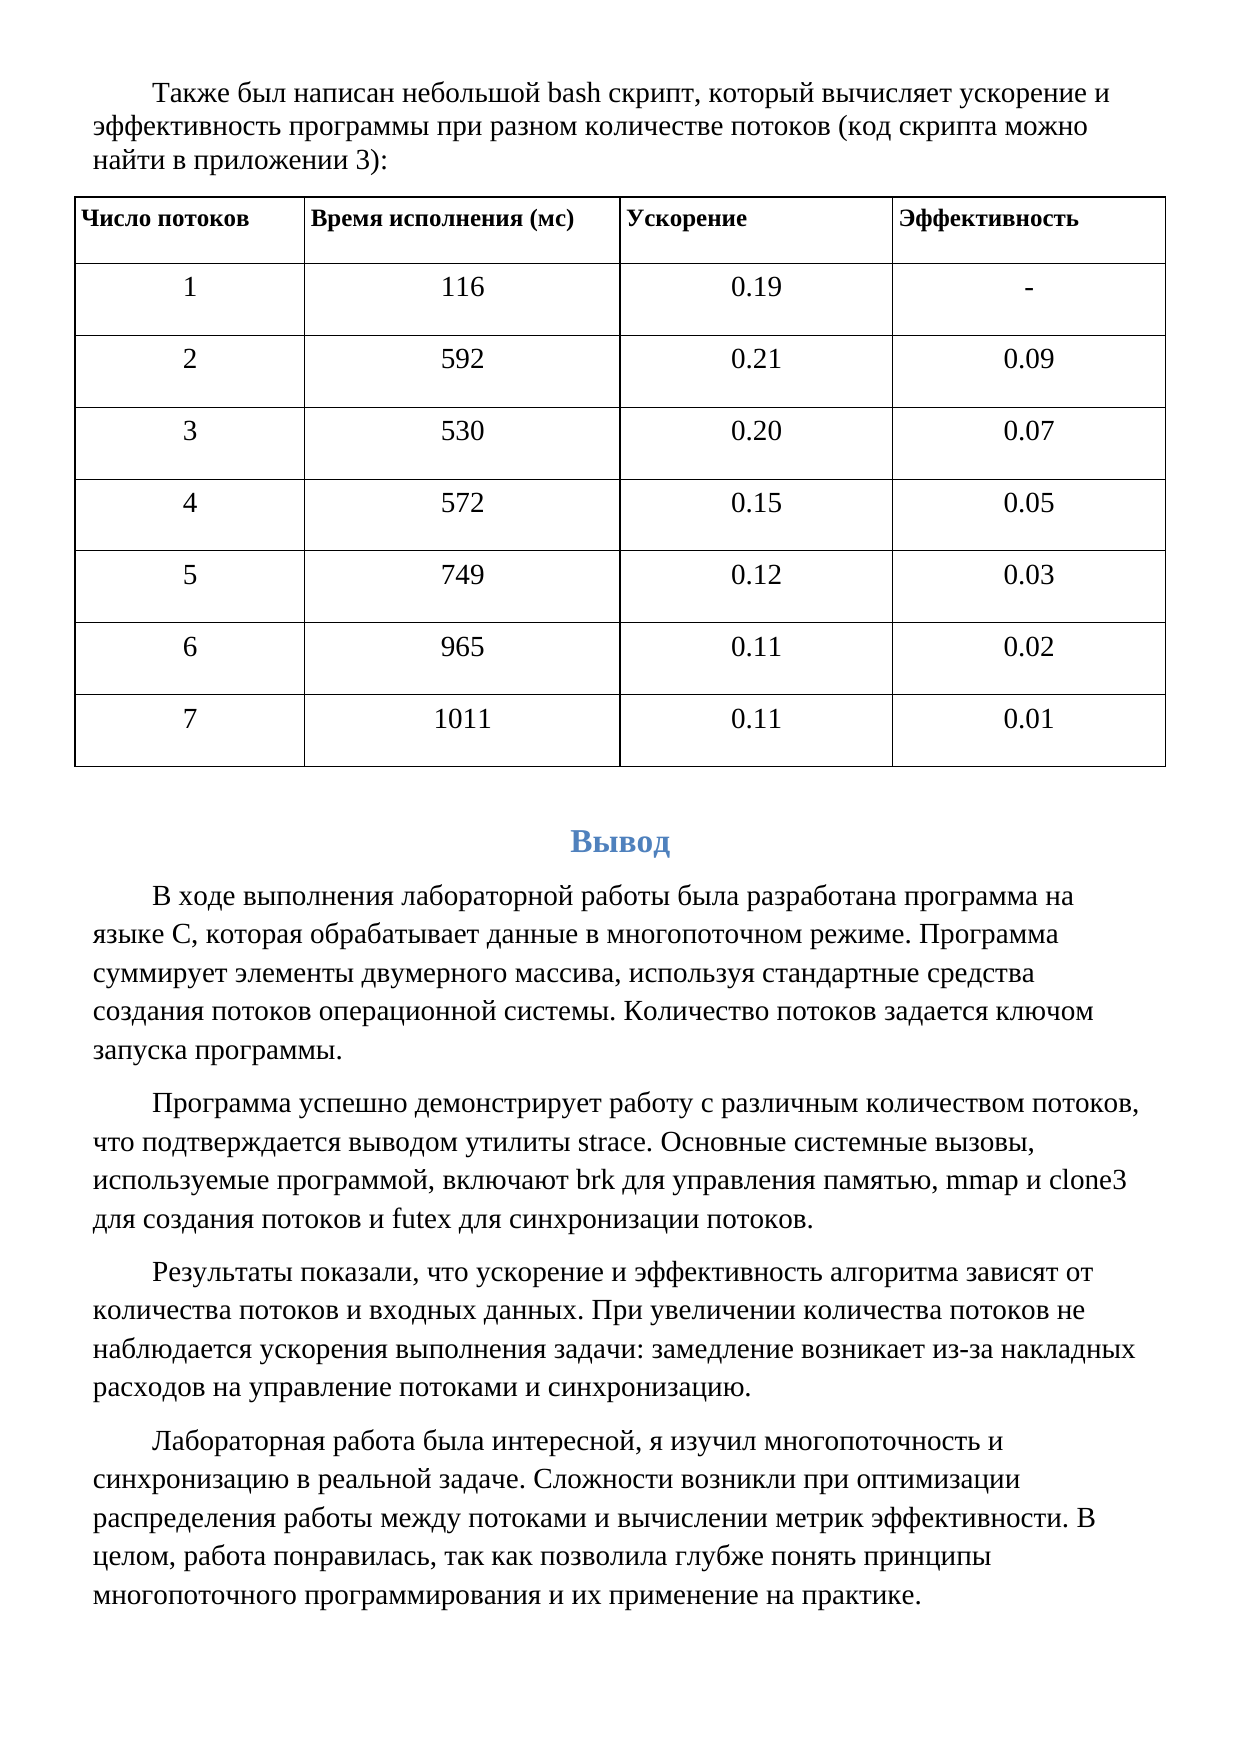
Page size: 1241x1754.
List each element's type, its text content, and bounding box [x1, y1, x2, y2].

table_cell 3 [76, 408, 304, 478]
table_header Число потоков [76, 198, 304, 263]
text Лабораторная работа была интересной, я изучил многопоточность и синхронизацию в реальной задаче. Сложности возникли при оптимизации распределения работы между потоками и вычислении метрик эффективности. В целом, работа понравилась, так как позволила глубже понять принципы многопоточного программирования и их применение на практике. [93, 1423, 1147, 1610]
table_cell 530 [305, 408, 619, 478]
table_cell 0.09 [893, 336, 1165, 407]
table_cell 1 [76, 264, 304, 335]
text Программа успешно демонстрирует работу с различным количеством потоков, что подтверждается выводом утилиты strace. Основные системные вызовы, используемые программой, включают brk для управления памятью, mmap и clone3 для создания потоков и futex для синхронизации потоков. [93, 1085, 1147, 1234]
text Результаты показали, что ускорение и эффективность алгоритма зависят от количества потоков и входных данных. При увеличении количества потоков не наблюдается ускорения выполнения задачи: замедление возникает из-за накладных расходов на управление потоками и синхронизацию. [93, 1254, 1147, 1403]
table_cell 0.21 [621, 336, 892, 407]
table_cell 965 [305, 623, 619, 694]
table_cell 7 [76, 695, 304, 766]
table_cell 6 [76, 623, 304, 694]
table_header Ускорение [621, 198, 892, 263]
table_cell 592 [305, 336, 619, 407]
table_cell 116 [305, 264, 619, 335]
table_cell 5 [76, 551, 304, 622]
table_cell 4 [76, 480, 304, 550]
table_cell 0.07 [893, 408, 1165, 478]
subtitle Вывод [93, 821, 1147, 860]
table_cell 0.03 [893, 551, 1165, 622]
table_cell 0.15 [621, 480, 892, 550]
table_cell 0.11 [621, 623, 892, 694]
table_cell 572 [305, 480, 619, 550]
table_cell 0.02 [893, 623, 1165, 694]
table_cell - [893, 264, 1165, 335]
table_cell 0.05 [893, 480, 1165, 550]
table_header Эффективность [893, 198, 1165, 263]
text Также был написан небольшой bash скрипт, который вычисляет ускорение и эффективность программы при разном количестве потоков (код скрипта можно найти в приложении 3): [93, 75, 1147, 176]
text В ходе выполнения лабораторной работы была разработана программа на языке C, которая обрабатывает данные в многопоточном режиме. Программа суммирует элементы двумерного массива, используя стандартные средства создания потоков операционной системы. Количество потоков задается ключом запуска программы. [93, 878, 1147, 1066]
table_cell 1011 [305, 695, 619, 766]
table_cell 0.20 [621, 408, 892, 478]
table_cell 0.01 [893, 695, 1165, 766]
table_cell 2 [76, 336, 304, 407]
table_cell 0.19 [621, 264, 892, 335]
table_cell 0.12 [621, 551, 892, 622]
table_cell 0.11 [621, 695, 892, 766]
table_cell 749 [305, 551, 619, 622]
table_header Время исполнения (мс) [305, 198, 619, 263]
